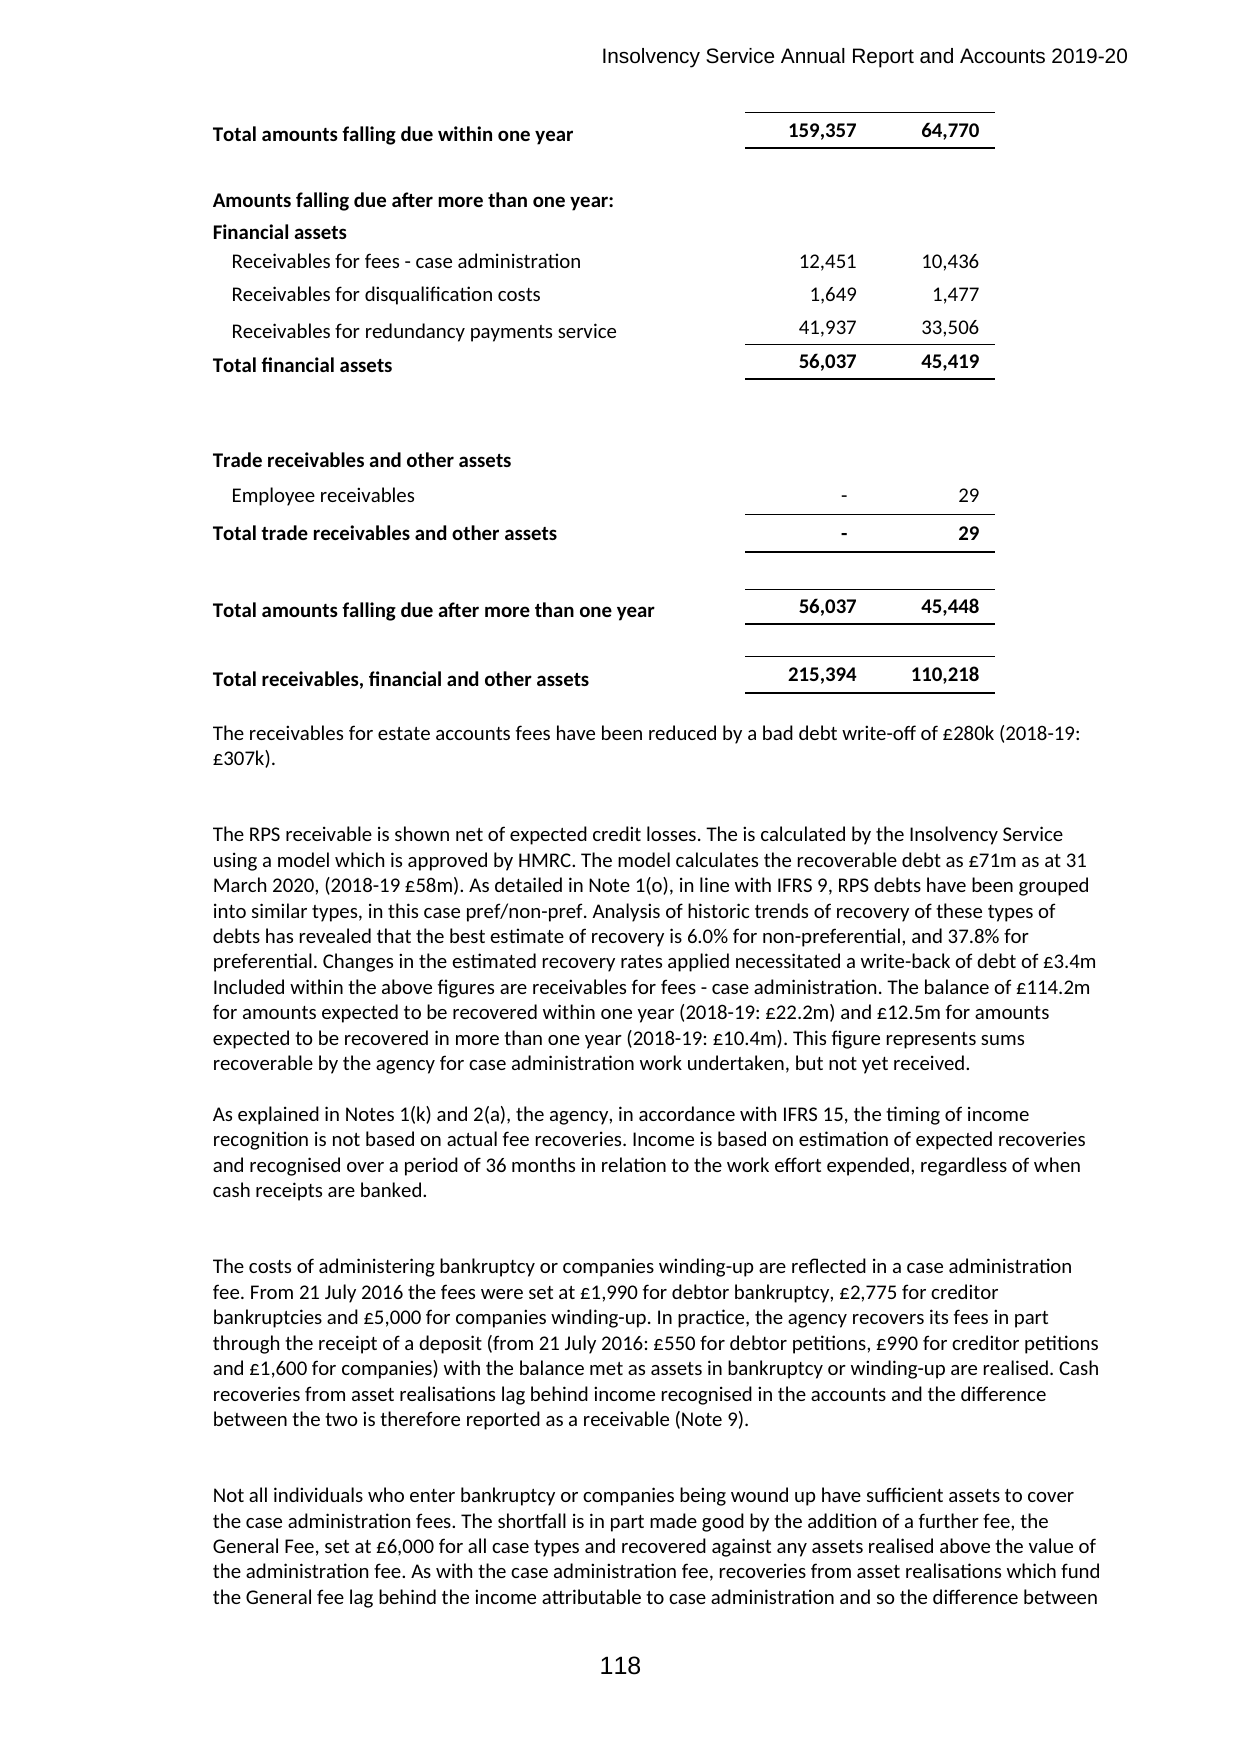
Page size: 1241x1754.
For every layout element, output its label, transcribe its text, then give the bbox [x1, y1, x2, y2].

table_cell Total amounts falling due after more than one year [201, 589, 745, 623]
table_cell [201, 623, 745, 656]
table_cell [124, 1483, 201, 1609]
table_cell 64,770 [873, 113, 995, 147]
table_cell [124, 1101, 201, 1254]
table_cell [873, 444, 995, 476]
table_cell [124, 378, 201, 411]
table_cell 1,649 [745, 278, 872, 311]
table_cell [995, 311, 1117, 343]
table_cell [124, 278, 201, 311]
table_cell Total amounts falling due within one year [201, 112, 745, 147]
table_cell [995, 444, 1117, 476]
table_cell [995, 623, 1117, 656]
table_cell The RPS receivable is shown net of expected credit losses. The is calculated by the Insolvency Service using a model which is approved by HMRC. The model calculates the recoverable debt as £71m as at 31 March 2020, (2018-19 £58m). As detailed in Note 1(o), in line with IFRS 9, RPS debts have been grouped into similar types, in this case pref/non-pref. Analysis of historic trends of recovery of these types of debts has revealed that the best estimate of recovery is 6.0% for non-preferential, and 37.8% for preferential. Changes in the estimated recovery rates applied necessitated a write-back of debt of £3.4m [201, 822, 1117, 974]
table_cell The receivables for estate accounts fees have been reduced by a bad debt write-off of £280k (2018-19: £307k). [201, 720, 1117, 822]
table_cell 41,937 [745, 311, 872, 343]
table_cell [124, 112, 201, 147]
table_cell [124, 974, 201, 1101]
table_cell [745, 149, 872, 179]
table_cell 10,436 [873, 245, 995, 278]
table_cell [124, 514, 201, 551]
table_cell Total financial assets [201, 344, 745, 378]
table_cell [995, 656, 1117, 692]
table_cell [995, 278, 1117, 311]
table_cell 56,037 [745, 590, 872, 623]
table_cell [124, 656, 201, 692]
table_cell [873, 149, 995, 179]
table_cell [201, 378, 745, 411]
table_cell [124, 822, 201, 974]
table_cell - [745, 515, 872, 551]
table_cell [745, 444, 872, 476]
table_cell [124, 311, 201, 343]
table_cell [995, 589, 1117, 623]
table_cell Receivables for redundancy payments service [201, 311, 745, 343]
table_cell 29 [873, 476, 995, 514]
table_cell [745, 694, 872, 720]
table_cell [995, 411, 1117, 443]
table_cell [745, 380, 872, 411]
table_cell - [745, 476, 872, 514]
table_cell [344, 692, 410, 720]
table_cell [124, 147, 201, 179]
table_cell Receivables for disqualification costs [201, 278, 745, 311]
table_cell [873, 179, 995, 212]
table_cell [201, 147, 745, 179]
table_cell [124, 179, 201, 212]
table_cell [873, 694, 995, 720]
table_cell 1,477 [873, 278, 995, 311]
table_cell [124, 720, 201, 822]
table_cell 215,394 [745, 657, 872, 692]
table_cell 159,357 [745, 113, 872, 147]
table_cell [873, 625, 995, 656]
table_cell [124, 212, 201, 245]
table_cell [124, 623, 201, 656]
table_cell [201, 551, 745, 589]
table_cell [745, 212, 872, 245]
table_cell Total receivables, financial and other assets [201, 656, 745, 692]
table_cell [995, 551, 1117, 589]
table_cell [124, 411, 201, 443]
table_cell [124, 476, 201, 514]
table_cell [124, 444, 201, 476]
table_cell [873, 553, 995, 589]
table_cell [124, 551, 201, 589]
table_cell Employee receivables [201, 476, 745, 514]
table_cell [745, 411, 872, 443]
table_cell 45,419 [873, 345, 995, 378]
table_cell [995, 514, 1117, 551]
table_cell [995, 179, 1117, 212]
table_cell Financial assets [201, 212, 745, 245]
table_cell As explained in Notes 1(k) and 2(a), the agency, in accordance with IFRS 15, the timing of income recognition is not based on actual fee recoveries. Income is based on estimation of expected recoveries and recognised over a period of 36 months in relation to the work effort expended, regardless of when cash receipts are banked. [201, 1101, 1117, 1254]
table_cell [995, 212, 1117, 245]
table_cell [201, 692, 344, 720]
table_cell [873, 380, 995, 411]
table_cell [995, 476, 1117, 514]
table_cell 110,218 [873, 657, 995, 692]
table_cell Trade receivables and other assets [201, 444, 745, 476]
table_cell 56,037 [745, 345, 872, 378]
table_cell 12,451 [745, 245, 872, 278]
table_header [112, 112, 1128, 1609]
table_cell [124, 245, 201, 278]
table_cell 29 [873, 515, 995, 551]
table_cell [201, 411, 745, 443]
table_cell [995, 692, 1117, 720]
table_cell 33,506 [873, 311, 995, 343]
table_cell Amounts falling due after more than one year: [201, 179, 745, 212]
table_cell Total trade receivables and other assets [201, 514, 745, 551]
table_cell 45,448 [873, 590, 995, 623]
table_cell [995, 378, 1117, 411]
table_cell [873, 411, 995, 443]
table_cell [995, 245, 1117, 278]
table_cell [124, 1254, 201, 1482]
table_cell [124, 344, 201, 378]
table_cell [745, 625, 872, 656]
table_cell [124, 692, 201, 720]
table_cell [995, 112, 1117, 147]
table_cell Included within the above figures are receivables for fees - case administration. The balance of £114.2m for amounts expected to be recovered within one year (2018-19: £22.2m) and £12.5m for amounts expected to be recovered in more than one year (2018-19: £10.4m). This figure represents sums recoverable by the agency for case administration work undertaken, but not yet received. [201, 974, 1117, 1101]
table_cell [504, 692, 624, 720]
table_cell Receivables for fees - case administration [201, 245, 745, 278]
table_cell The costs of administering bankruptcy or companies winding-up are reflected in a case administration fee. From 21 July 2016 the fees were set at £1,990 for debtor bankruptcy, £2,775 for creditor bankruptcies and £5,000 for companies winding-up. In practice, the agency recovers its fees in part through the receipt of a deposit (from 21 July 2016: £550 for debtor petitions, £990 for creditor petitions and £1,600 for companies) with the balance met as assets in bankruptcy or winding-up are realised. Cash recoveries from asset realisations lag behind income recognised in the accounts and the difference between the two is therefore reported as a receivable (Note 9). [201, 1254, 1117, 1482]
table_cell [124, 589, 201, 623]
table_cell [410, 692, 504, 720]
table_cell [745, 179, 872, 212]
table_cell [624, 692, 745, 720]
table_cell [995, 147, 1117, 179]
table_cell Not all individuals who enter bankruptcy or companies being wound up have sufficient assets to cover the case administration fees. The shortfall is in part made good by the addition of a further fee, the General Fee, set at £6,000 for all case types and recovered against any assets realised above the value of the administration fee. As with the case administration fee, recoveries from asset realisations which fund the General fee lag behind the income attributable to case administration and so the difference between [201, 1483, 1117, 1609]
table_cell [995, 344, 1117, 378]
table_cell [873, 212, 995, 245]
table_cell [745, 553, 872, 589]
